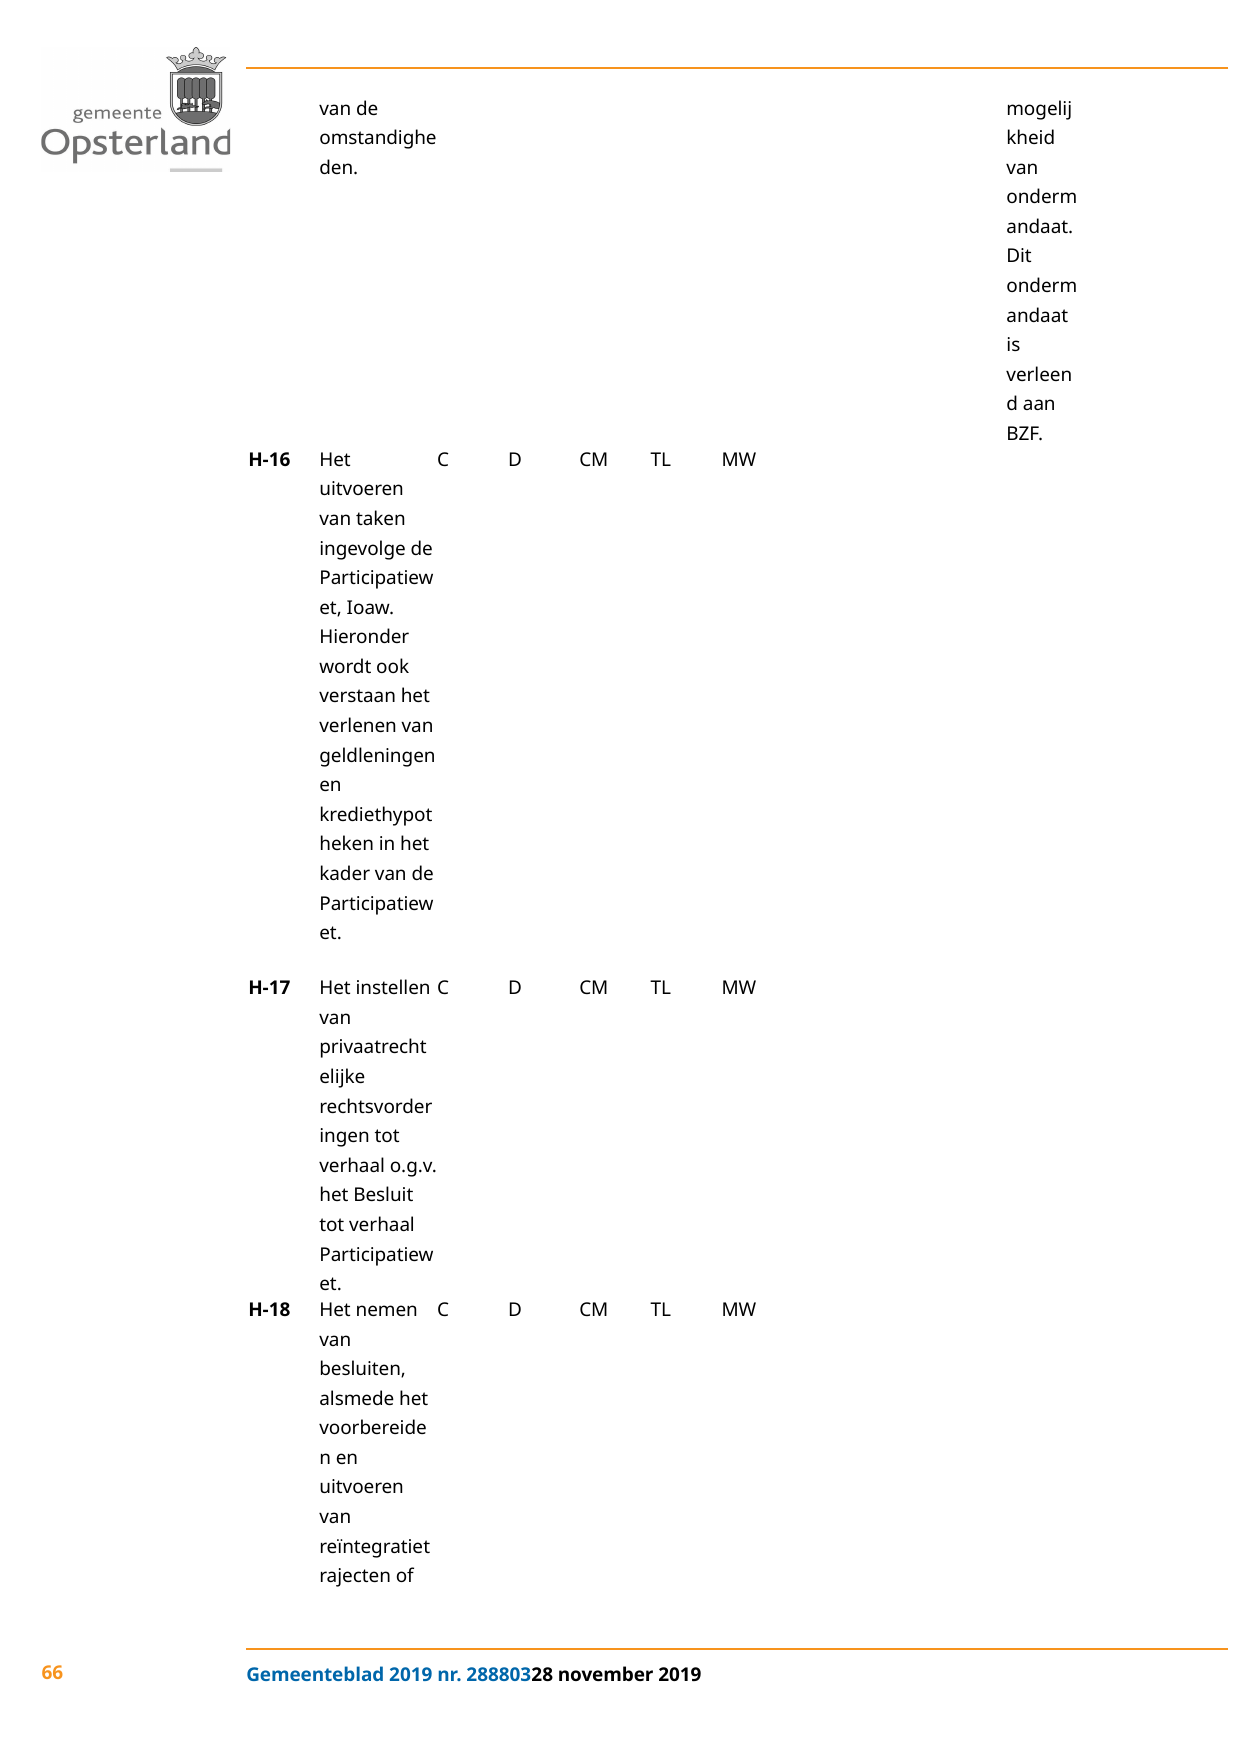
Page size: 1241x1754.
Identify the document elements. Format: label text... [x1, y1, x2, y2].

table_cell TL [650, 975, 721, 1296]
table_cell H-18 [248, 1296, 319, 1588]
table_cell [508, 95, 579, 446]
table_cell [793, 1296, 1006, 1588]
table_cell TL [650, 1296, 721, 1588]
table_cell MW [721, 1296, 793, 1588]
table_cell C [437, 975, 508, 1296]
table_cell CM [579, 975, 650, 1296]
table_cell [793, 446, 1006, 974]
table_cell Het uitvoeren van taken ingevolge de Participatiewet, Ioaw. Hieronder wordt ook verstaan het verlenen van geldleningen en krediethypotheken in het kader van de Participatiewet. [319, 446, 437, 974]
table_cell Het nemen van besluiten, alsmede het voorbereiden en uitvoeren van reïntegratietrajecten of [319, 1296, 437, 1588]
table_cell C [437, 1296, 508, 1588]
table_cell [1006, 1296, 1080, 1588]
table_cell [793, 975, 1006, 1296]
table_cell CM [579, 446, 650, 974]
table_cell [793, 95, 1006, 446]
table_cell Het instellen van privaatrechtelijke rechtsvorderingen tot verhaal o.g.v. het Besluit tot verhaal Participatiewet. [319, 975, 437, 1296]
table_cell [248, 95, 319, 446]
table_cell [437, 95, 508, 446]
table_cell MW [721, 446, 793, 974]
table_cell C [437, 446, 508, 974]
picture [41, 47, 231, 172]
table_cell CM [579, 1296, 650, 1588]
table_cell MW [721, 975, 793, 1296]
table_cell van de omstandigheden. [319, 95, 437, 446]
table_cell D [508, 975, 579, 1296]
table_cell [721, 95, 793, 446]
table_cell H-16 [248, 446, 319, 974]
table_cell D [508, 1296, 579, 1588]
table_cell mogelijkheid van ondermandaat. Dit ondermandaat is verleend aan BZF. [1006, 95, 1080, 446]
table_cell [650, 95, 721, 446]
table_cell [1006, 975, 1080, 1296]
table_cell [1006, 446, 1080, 974]
table_cell H-17 [248, 975, 319, 1296]
table_cell D [508, 446, 579, 974]
table_cell TL [650, 446, 721, 974]
table_cell [579, 95, 650, 446]
